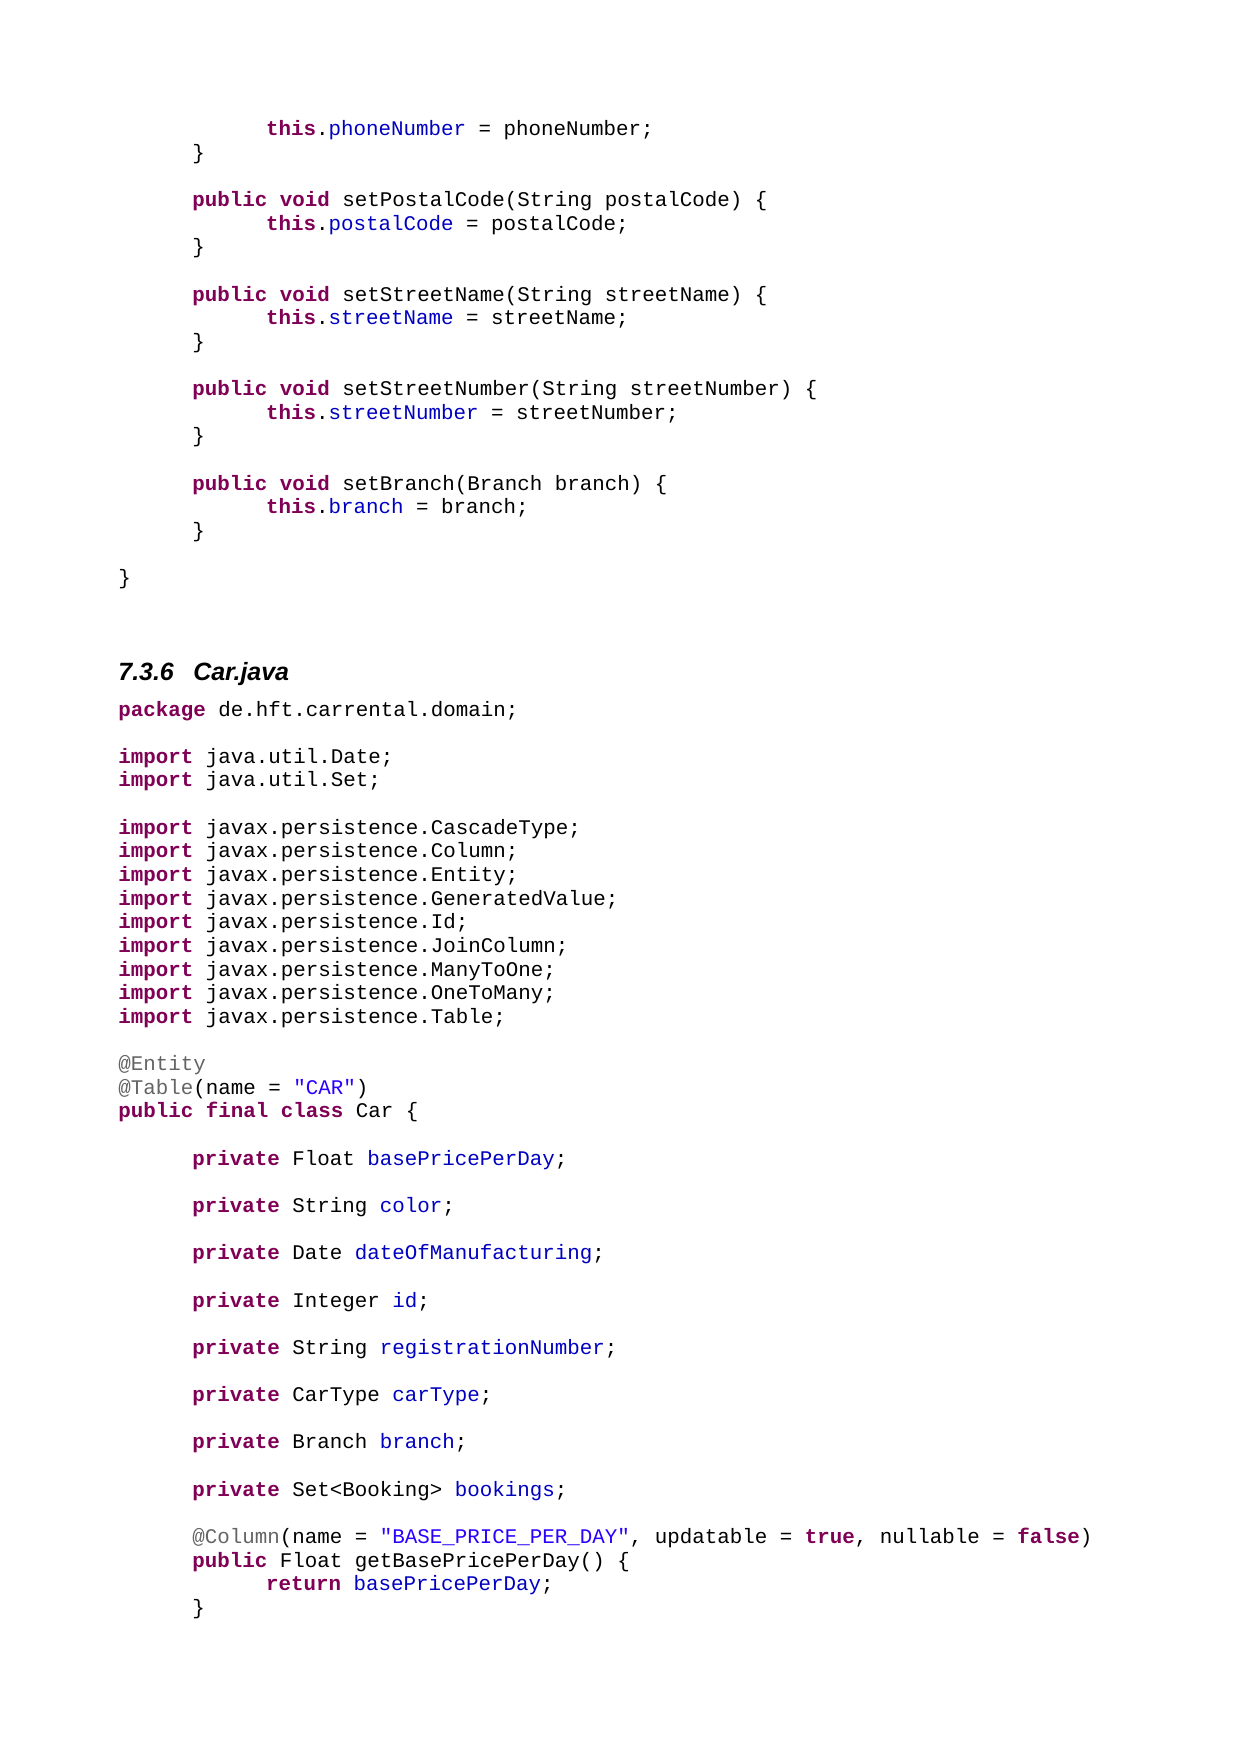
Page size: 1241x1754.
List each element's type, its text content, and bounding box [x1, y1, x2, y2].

subtitle Car.java [118, 657, 1122, 686]
text private Set<Booking> bookings; [118, 1479, 1122, 1502]
text import javax.persistence.OneToMany; [118, 982, 1122, 1006]
text this.streetName = streetName; [118, 307, 1122, 331]
text this.branch = branch; [118, 496, 1122, 520]
text } [118, 426, 1122, 449]
text this.postalCode = postalCode; [118, 213, 1122, 236]
text } [118, 142, 1122, 165]
text } [118, 236, 1122, 260]
text @Entity [118, 1053, 1122, 1077]
text import javax.persistence.Id; [118, 911, 1122, 935]
text import javax.persistence.Column; [118, 840, 1122, 864]
text private Integer id; [118, 1290, 1122, 1313]
text private CarType carType; [118, 1384, 1122, 1408]
text return basePricePerDay; [118, 1573, 1122, 1597]
text import javax.persistence.CascadeType; [118, 817, 1122, 840]
text private Float basePricePerDay; [118, 1148, 1122, 1171]
text import javax.persistence.JoinColumn; [118, 935, 1122, 959]
text private String color; [118, 1195, 1122, 1219]
text } [118, 567, 1122, 591]
text import javax.persistence.Entity; [118, 864, 1122, 888]
text import javax.persistence.Table; [118, 1006, 1122, 1029]
text import javax.persistence.GeneratedValue; [118, 888, 1122, 911]
text private Branch branch; [118, 1432, 1122, 1455]
text public void setStreetName(String streetName) { [118, 284, 1122, 307]
text @Table(name = "CAR") [118, 1077, 1122, 1101]
text import javax.persistence.ManyToOne; [118, 959, 1122, 982]
text } [118, 331, 1122, 354]
text @Column(name = "BASE_PRICE_PER_DAY", updatable = true, nullable = false) [118, 1526, 1122, 1550]
text public void setBranch(Branch branch) { [118, 473, 1122, 496]
text import java.util.Date; [118, 746, 1122, 769]
text import java.util.Set; [118, 769, 1122, 793]
text } [118, 520, 1122, 544]
text public void setPostalCode(String postalCode) { [118, 189, 1122, 213]
text private Date dateOfManufacturing; [118, 1242, 1122, 1266]
text this.phoneNumber = phoneNumber; [118, 118, 1122, 142]
text private String registrationNumber; [118, 1337, 1122, 1361]
text package de.hft.carrental.domain; [118, 698, 1122, 722]
text public final class Car { [118, 1101, 1122, 1124]
text public Float getBasePricePerDay() { [118, 1550, 1122, 1573]
text this.streetNumber = streetNumber; [118, 402, 1122, 426]
text } [118, 1597, 1122, 1621]
text public void setStreetNumber(String streetNumber) { [118, 378, 1122, 402]
